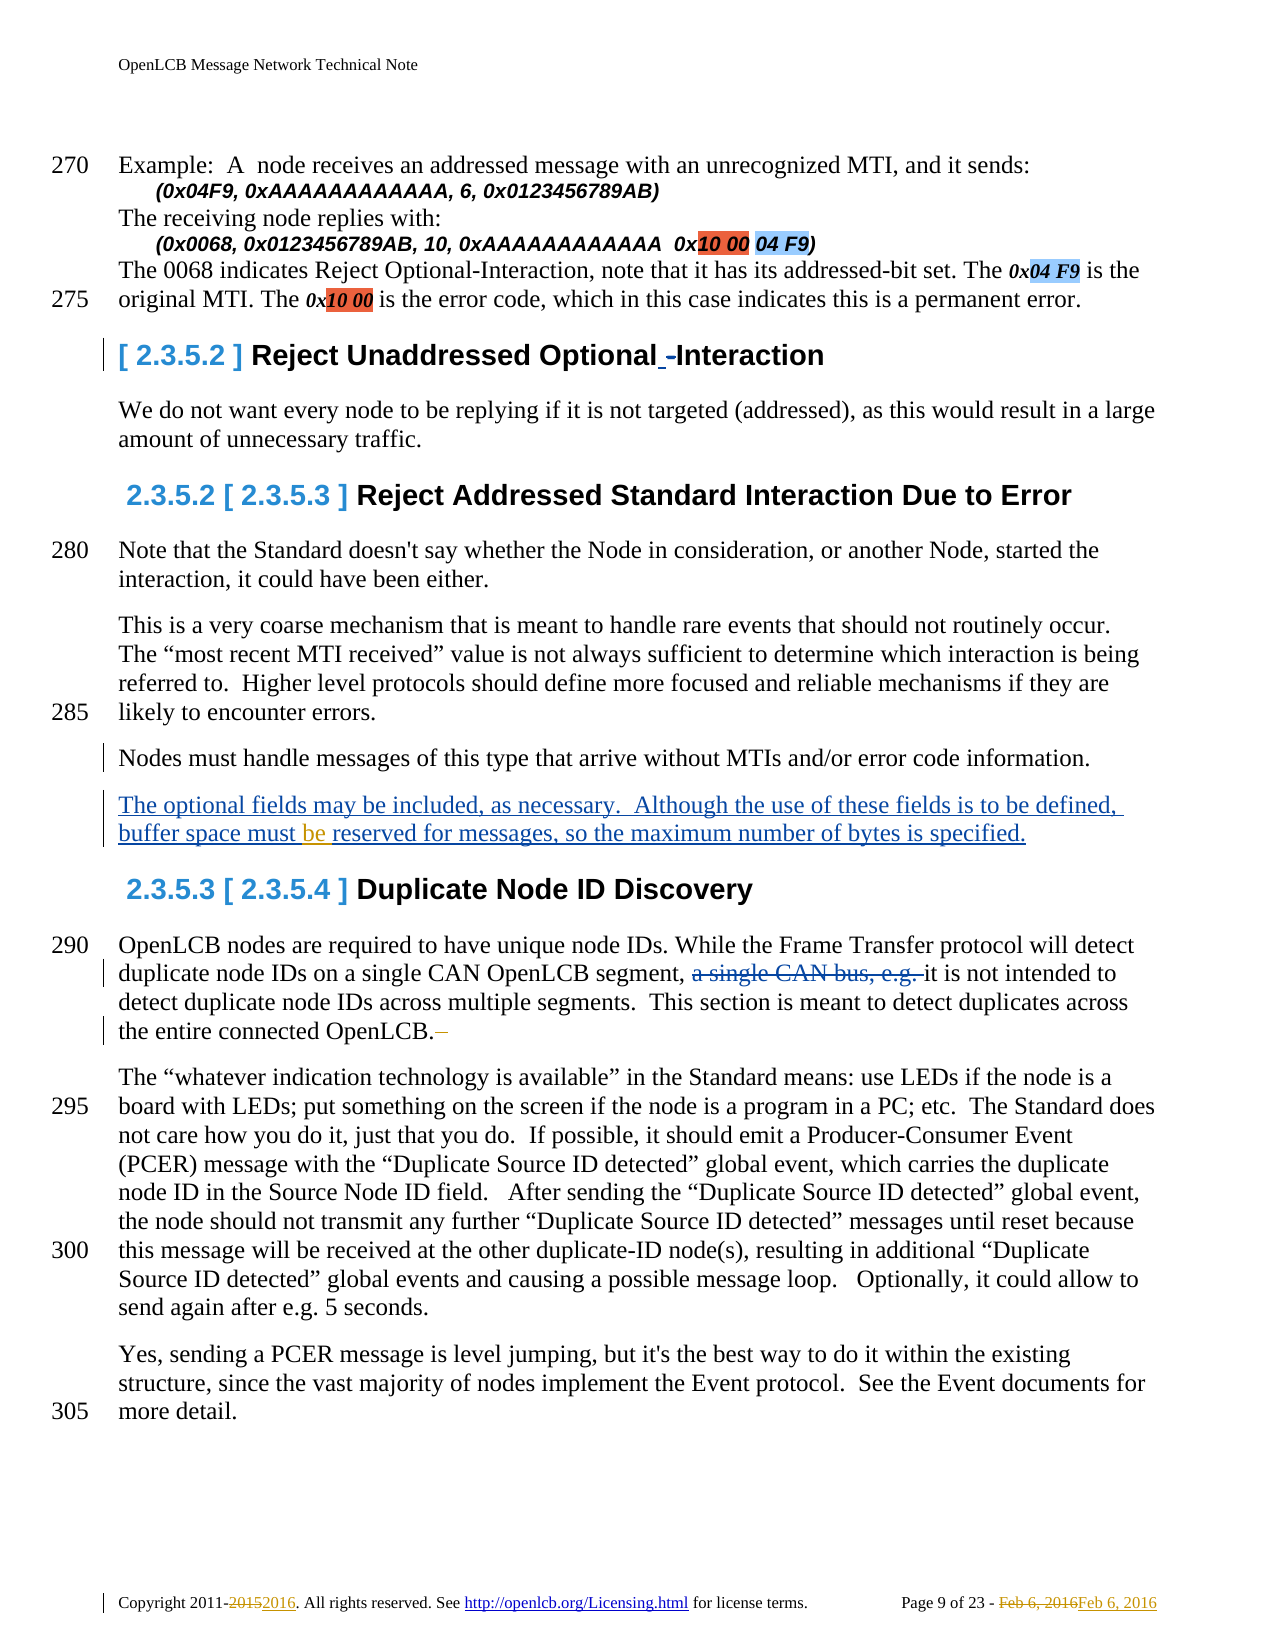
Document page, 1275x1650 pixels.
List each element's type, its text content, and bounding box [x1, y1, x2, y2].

text The 0068 indicates Reject Optional-Interaction, note that it has its addressed-bit set. The 0x04 F9 is the original MTI. The 0x10 00 is the error code, which in this case indicates this is a permanent error. [118, 255, 1157, 313]
text Example: A node receives an addressed message with an unrecognized MTI, and it sends: [118, 150, 1157, 179]
text Nodes must handle messages of this type that arrive without MTIs and/or error code information. [118, 743, 1157, 772]
text (0x0068, 0x0123456789AB, 10, 0xAAAAAAAAAAAA 0x10 00 04 F9) [118, 231, 1157, 255]
text The “whatever indication technology is available” in the Standard means: use LEDs if the node is a board with LEDs; put something on the screen if the node is a program in a PC; etc. The Standard does not care how you do it, just that you do. If possible, it should emit a Producer-Consumer Event (PCER) message with the “Duplicate Source ID detected” global event, which carries the duplicate node ID in the Source Node ID field. After sending the “Duplicate Source ID detected” global event, the node should not transmit any further “Duplicate Source ID detected” messages until reset because this message will be received at the other duplicate-ID node(s), resulting in additional “Duplicate Source ID detected” global events and causing a possible message loop. Optionally, it could allow to send again after e.g. 5 seconds. [118, 1062, 1157, 1321]
text (0x04F9, 0xAAAAAAAAAAAA, 6, 0x0123456789AB) [118, 179, 1157, 203]
text We do not want every node to be replying if it is not targeted (addressed), as this would result in a large amount of unnecessary traffic. [118, 395, 1157, 453]
text Yes, sending a PCER message is level jumping, but it's the best way to do it within the existing structure, since the vast majority of nodes implement the Event protocol. See the Event documents for more detail. [118, 1339, 1157, 1425]
text The receiving node replies with: [118, 203, 1157, 231]
subtitle Reject Addressed Standard Interaction Due to Error [118, 478, 1157, 511]
subtitle Duplicate Node ID Discovery [118, 872, 1157, 906]
subtitle Reject Unaddressed Optional Interaction [118, 338, 1157, 371]
text This is a very coarse mechanism that is meant to handle rare events that should not routinely occur. The “most recent MTI received” value is not always sufficient to determine which interaction is being referred to. Higher level protocols should define more focused and reliable mechanisms if they are likely to encounter errors. [118, 611, 1157, 726]
text The optional fields may be included, as necessary. Although the use of these fields is to be defined, buffer space must be reserved for messages, so the maximum number of bytes is specified. [118, 790, 1157, 847]
text OpenLCB nodes are required to have unique node IDs. While the Frame Transfer protocol will detect duplicate node IDs on a single CAN OpenLCB segment, it is not intended to detect duplicate node IDs across multiple segments. This section is meant to detect duplicates across the entire connected OpenLCB. [118, 930, 1157, 1045]
text Note that the Standard doesn't say whether the Node in consideration, or another Node, started the interaction, it could have been either. [118, 535, 1157, 593]
